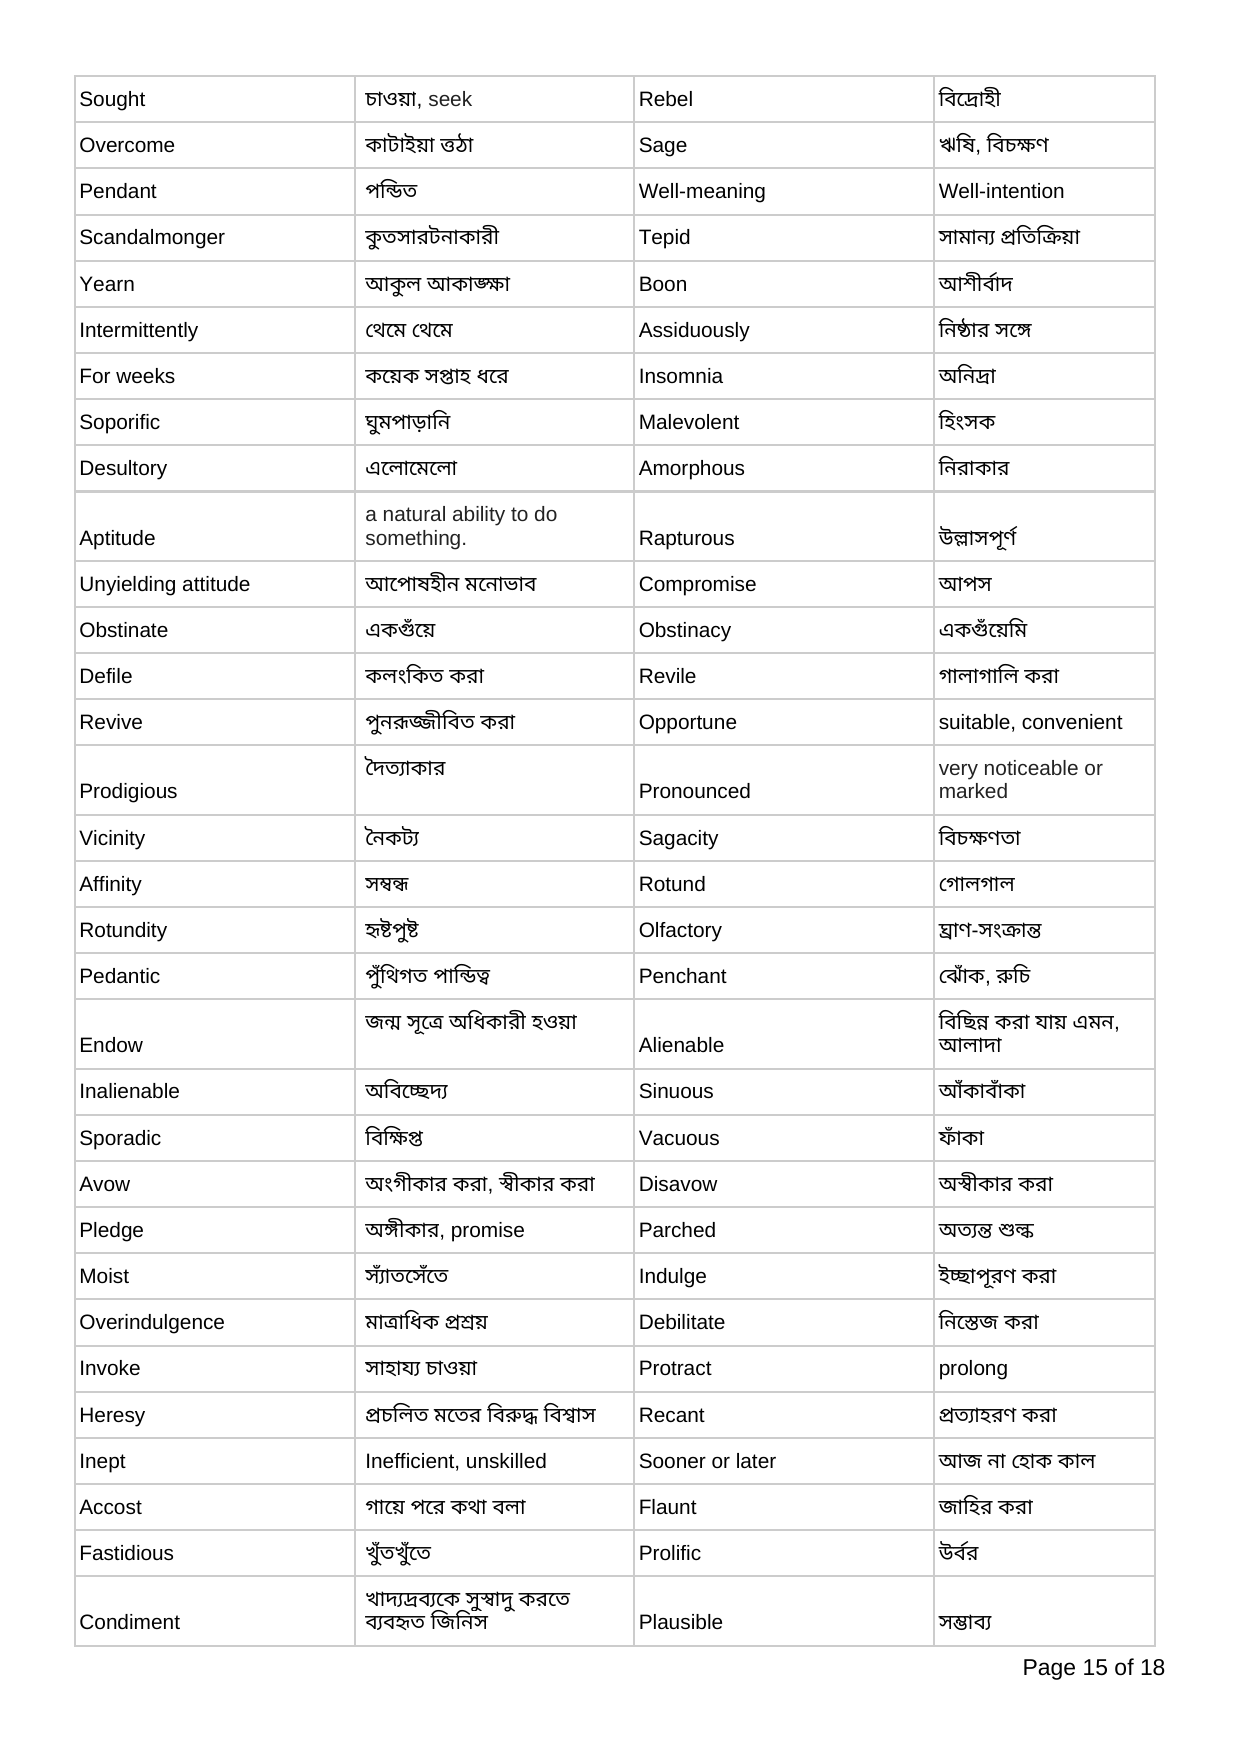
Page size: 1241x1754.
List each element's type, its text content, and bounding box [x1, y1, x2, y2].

table_cell পন্ডিত [356, 169, 633, 213]
table_cell থেমে থেমে [356, 308, 633, 352]
table_cell Rebel [635, 77, 933, 121]
table_cell মাত্রাধিক প্রশ্রয় [356, 1300, 633, 1344]
table_cell very noticeable or marked [935, 746, 1154, 814]
table_cell নিষ্ঠার সঙ্গে [935, 308, 1154, 352]
table_cell Debilitate [635, 1300, 933, 1344]
table_cell Vacuous [635, 1116, 933, 1160]
table_cell Inefficient, unskilled [356, 1439, 633, 1483]
table_cell Parched [635, 1208, 933, 1252]
table_cell Well-meaning [635, 169, 933, 213]
table_cell Scandalmonger [76, 216, 354, 259]
table_cell একগুঁয়েমি [935, 608, 1154, 652]
table_cell Vicinity [76, 816, 354, 860]
table_cell Sage [635, 123, 933, 167]
table_cell Sooner or later [635, 1439, 933, 1483]
table_cell Malevolent [635, 400, 933, 444]
table_cell আজ না হোক কাল [935, 1439, 1154, 1483]
table_cell Pedantic [76, 954, 354, 998]
table_cell Avow [76, 1162, 354, 1206]
table_cell নিস্তেজ করা [935, 1300, 1154, 1344]
table_cell ফাঁকা [935, 1116, 1154, 1160]
table_cell Overindulgence [76, 1300, 354, 1344]
table_cell Revive [76, 700, 354, 744]
table_cell গালাগালি করা [935, 654, 1154, 698]
table_cell Insomnia [635, 354, 933, 398]
table_cell আশীর্বাদ [935, 262, 1154, 306]
table_cell ঋষি, বিচক্ষণ [935, 123, 1154, 167]
table_cell Sought [76, 77, 354, 121]
table_cell Compromise [635, 562, 933, 606]
table_cell Boon [635, 262, 933, 306]
table_cell একগুঁয়ে [356, 608, 633, 652]
table_cell Invoke [76, 1347, 354, 1391]
table_cell নৈকট্য [356, 816, 633, 860]
table_cell Assiduously [635, 308, 933, 352]
table_cell কুতসারটনাকারী [356, 216, 633, 259]
table_cell খাদ্যদ্রব্যকে সুস্বাদু করতে ব্যবহৃত জিনিস [356, 1577, 633, 1644]
table_cell Obstinacy [635, 608, 933, 652]
table_cell পুনরূজ্জীবিত করা [356, 700, 633, 744]
table_cell Affinity [76, 862, 354, 906]
table_cell Moist [76, 1254, 354, 1298]
table_cell Opportune [635, 700, 933, 744]
table_cell প্রচলিত মতের বিরুদ্ধ বিশ্বাস [356, 1393, 633, 1437]
table_cell বিছিন্ন করা যায় এমন, আলাদা [935, 1000, 1154, 1068]
table_cell অংগীকার করা, স্বীকার করা [356, 1162, 633, 1206]
table_cell Yearn [76, 262, 354, 306]
table_cell Soporific [76, 400, 354, 444]
table_cell কাটাইয়া ত্তঠা [356, 123, 633, 167]
table_cell Disavow [635, 1162, 933, 1206]
table_cell আপোষহীন মনোভাব [356, 562, 633, 606]
table_cell Inept [76, 1439, 354, 1483]
table_cell Inalienable [76, 1070, 354, 1114]
table_cell ইচ্ছাপূরণ করা [935, 1254, 1154, 1298]
table_cell Overcome [76, 123, 354, 167]
table_cell Heresy [76, 1393, 354, 1437]
table_cell Obstinate [76, 608, 354, 652]
table_cell a natural ability to do something. [356, 493, 633, 560]
table_cell Pledge [76, 1208, 354, 1252]
table_cell স্যাঁতসেঁতে [356, 1254, 633, 1298]
table_cell খুঁতখুঁতে [356, 1531, 633, 1575]
table_cell জন্ম সূত্রে অধিকারী হওয়া [356, 1000, 633, 1068]
table_cell Recant [635, 1393, 933, 1437]
table_cell Plausible [635, 1577, 933, 1644]
table_cell Condiment [76, 1577, 354, 1644]
table_cell Protract [635, 1347, 933, 1391]
table_cell আঁকাবাঁকা [935, 1070, 1154, 1114]
table_cell উল্লাসপূর্ণ [935, 493, 1154, 560]
table_cell অঙ্গীকার, promise [356, 1208, 633, 1252]
table_cell উর্বর [935, 1531, 1154, 1575]
table_cell Sporadic [76, 1116, 354, 1160]
table_cell প্রত্যাহরণ করা [935, 1393, 1154, 1437]
table_cell Desultory [76, 446, 354, 490]
table_cell অত্যন্ত শুল্ক [935, 1208, 1154, 1252]
table_cell গোলগাল [935, 862, 1154, 906]
table_cell দৈত্যাকার [356, 746, 633, 814]
table_cell হৃষ্টপুষ্ট [356, 908, 633, 952]
table_cell আপস [935, 562, 1154, 606]
table_cell Intermittently [76, 308, 354, 352]
table_cell পুঁথিগত পান্ডিত্ব [356, 954, 633, 998]
table_cell সম্ভাব্য [935, 1577, 1154, 1644]
table_cell Pendant [76, 169, 354, 213]
table_cell Defile [76, 654, 354, 698]
table_cell Olfactory [635, 908, 933, 952]
table_cell Unyielding attitude [76, 562, 354, 606]
table_cell Rotund [635, 862, 933, 906]
table_cell suitable, convenient [935, 700, 1154, 744]
table_cell অবিচ্ছেদ্য [356, 1070, 633, 1114]
table_cell Accost [76, 1485, 354, 1529]
table_cell Tepid [635, 216, 933, 259]
table_cell অনিদ্রা [935, 354, 1154, 398]
table_cell Aptitude [76, 493, 354, 560]
table_cell ঝোঁক, রুচি [935, 954, 1154, 998]
table_cell Rotundity [76, 908, 354, 952]
table_cell চাওয়া, seek [356, 77, 633, 121]
table_cell নিরাকার [935, 446, 1154, 490]
table_cell ঘুমপাড়ানি [356, 400, 633, 444]
table_cell Amorphous [635, 446, 933, 490]
table_cell Alienable [635, 1000, 933, 1068]
table_cell Prodigious [76, 746, 354, 814]
table_cell গায়ে পরে কথা বলা [356, 1485, 633, 1529]
table_cell Sinuous [635, 1070, 933, 1114]
table_cell আকুল আকাঙ্ক্ষা [356, 262, 633, 306]
table_cell Flaunt [635, 1485, 933, 1529]
table_cell Fastidious [76, 1531, 354, 1575]
table_cell Prolific [635, 1531, 933, 1575]
table_cell Rapturous [635, 493, 933, 560]
table_cell এলোমেলো [356, 446, 633, 490]
table_cell সাহায্য চাওয়া [356, 1347, 633, 1391]
table_cell Indulge [635, 1254, 933, 1298]
table_cell কয়েক সপ্তাহ ধরে [356, 354, 633, 398]
table_cell Endow [76, 1000, 354, 1068]
table_cell prolong [935, 1347, 1154, 1391]
table_cell বিক্ষিপ্ত [356, 1116, 633, 1160]
table_cell কলংকিত করা [356, 654, 633, 698]
table_cell বিচক্ষণতা [935, 816, 1154, 860]
table_cell Sagacity [635, 816, 933, 860]
table_cell হিংসক [935, 400, 1154, 444]
table_cell Well-intention [935, 169, 1154, 213]
table_cell অস্বীকার করা [935, 1162, 1154, 1206]
table_cell Revile [635, 654, 933, 698]
table_cell Pronounced [635, 746, 933, 814]
table_cell Penchant [635, 954, 933, 998]
table_cell সম্বন্ধ [356, 862, 633, 906]
table_cell ঘ্রাণ-সংক্রান্ত [935, 908, 1154, 952]
table_cell সামান্য প্রতিক্রিয়া [935, 216, 1154, 259]
table_cell For weeks [76, 354, 354, 398]
table_cell বিদ্রোহী [935, 77, 1154, 121]
table_cell জাহির করা [935, 1485, 1154, 1529]
